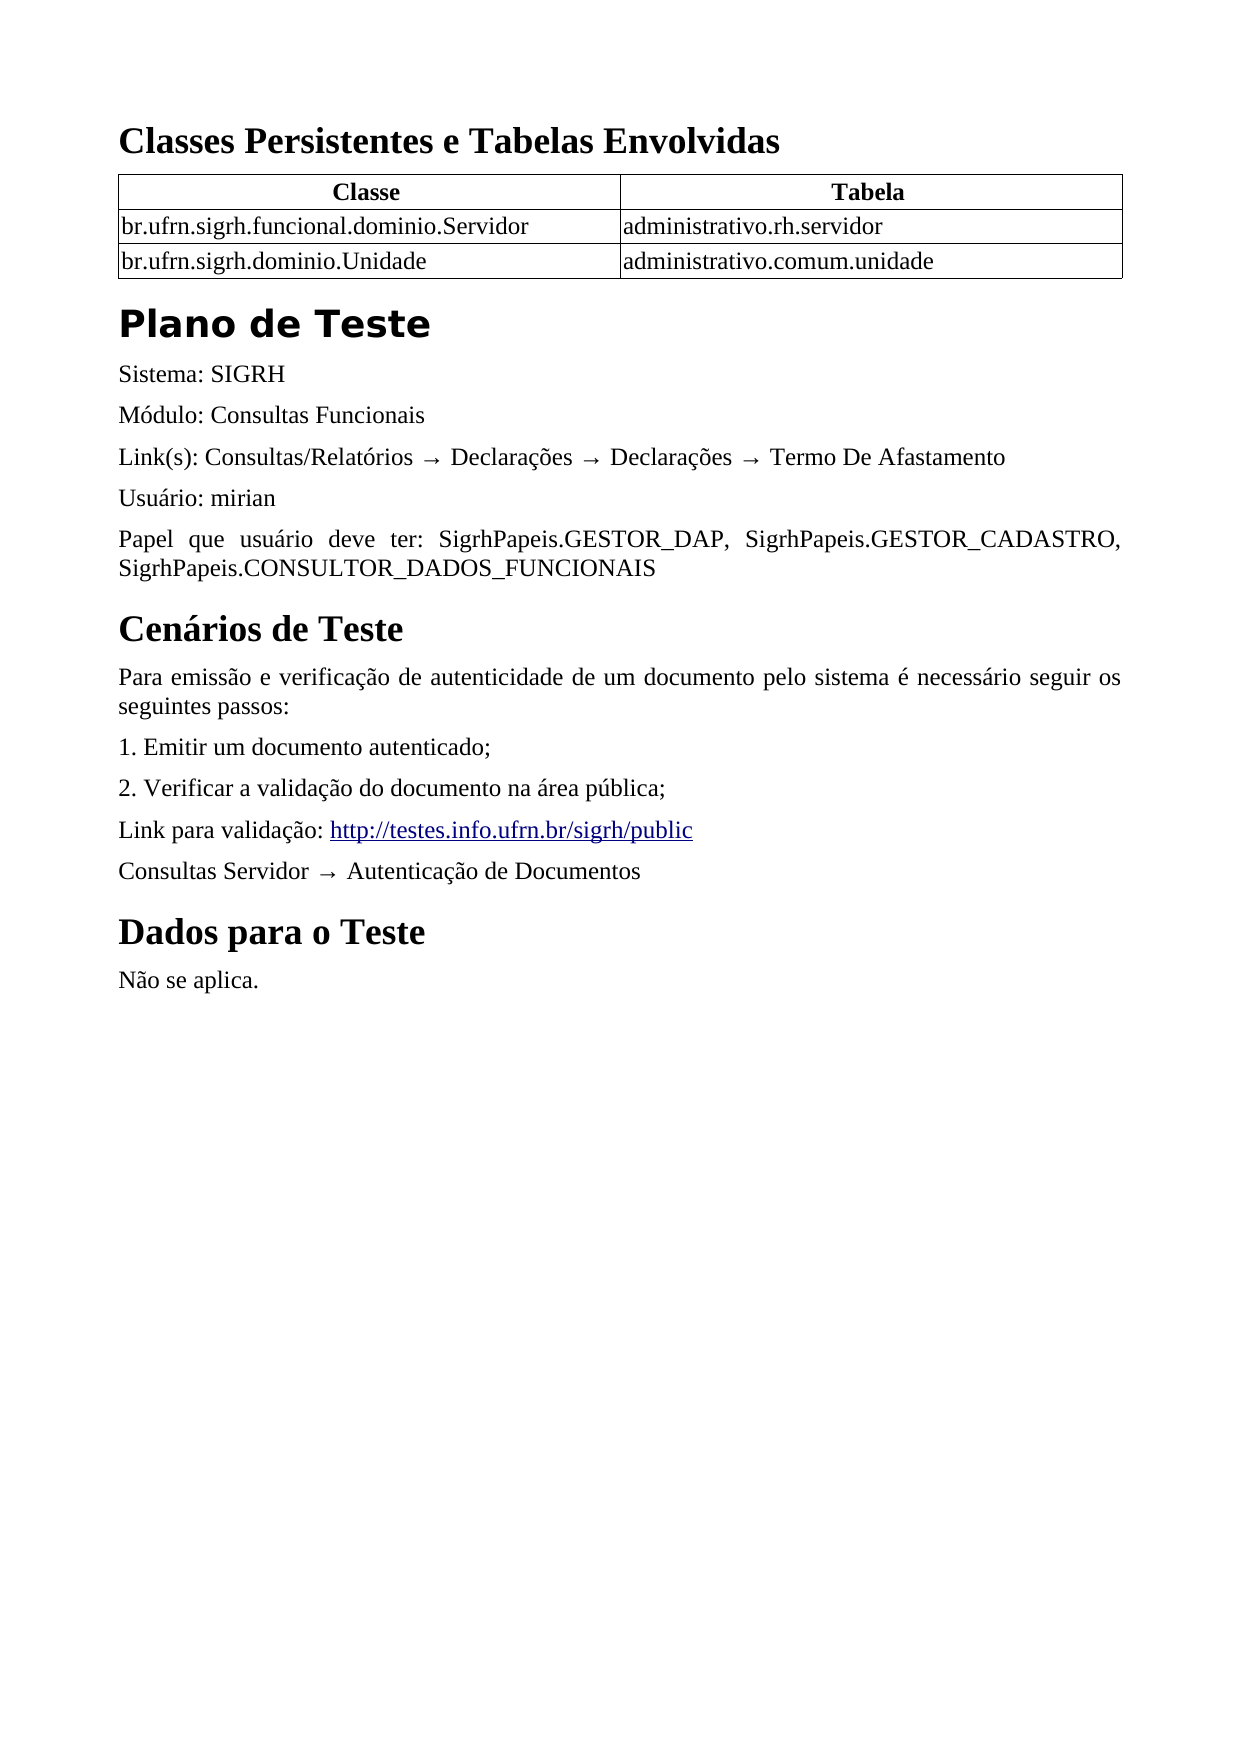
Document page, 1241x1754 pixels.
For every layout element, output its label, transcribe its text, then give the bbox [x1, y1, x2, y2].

table_cell administrativo.comum.unidade [621, 244, 1122, 278]
text Não se aplica. [118, 965, 1122, 994]
text Módulo: Consultas Funcionais [118, 400, 1122, 429]
text Link(s): Consultas/Relatórios → Declarações → Declarações → Termo De Afastamento [118, 442, 1122, 470]
table_cell administrativo.rh.servidor [621, 210, 1122, 243]
subtitle Classes Persistentes e Tabelas Envolvidas [118, 118, 1122, 161]
text 2. Verificar a validação do documento na área pública; [118, 773, 1122, 802]
table_header Classe [119, 175, 620, 208]
subtitle Cenários de Teste [118, 607, 1122, 650]
text Usuário: mirian [118, 483, 1122, 512]
text Link para validação: http://testes.info.ufrn.br/sigrh/public [118, 815, 1122, 843]
subtitle Dados para o Teste [118, 910, 1122, 953]
table_cell br.ufrn.sigrh.funcional.dominio.Servidor [119, 210, 620, 243]
text Consultas Servidor → Autenticação de Documentos [118, 856, 1122, 885]
text Sistema: SIGRH [118, 359, 1122, 388]
text Papel que usuário deve ter: SigrhPapeis.GESTOR_DAP, SigrhPapeis.GESTOR_CADASTRO, SigrhPapeis.CONSULTOR_DADOS_FUNCIONAIS [118, 524, 1122, 582]
text 1. Emitir um documento autenticado; [118, 732, 1122, 761]
subtitle Plano de Teste [118, 303, 1122, 347]
table_header Tabela [621, 175, 1122, 208]
table_cell br.ufrn.sigrh.dominio.Unidade [119, 244, 620, 278]
text Para emissão e verificação de autenticidade de um documento pelo sistema é necessário seguir os seguintes passos: [118, 662, 1122, 720]
